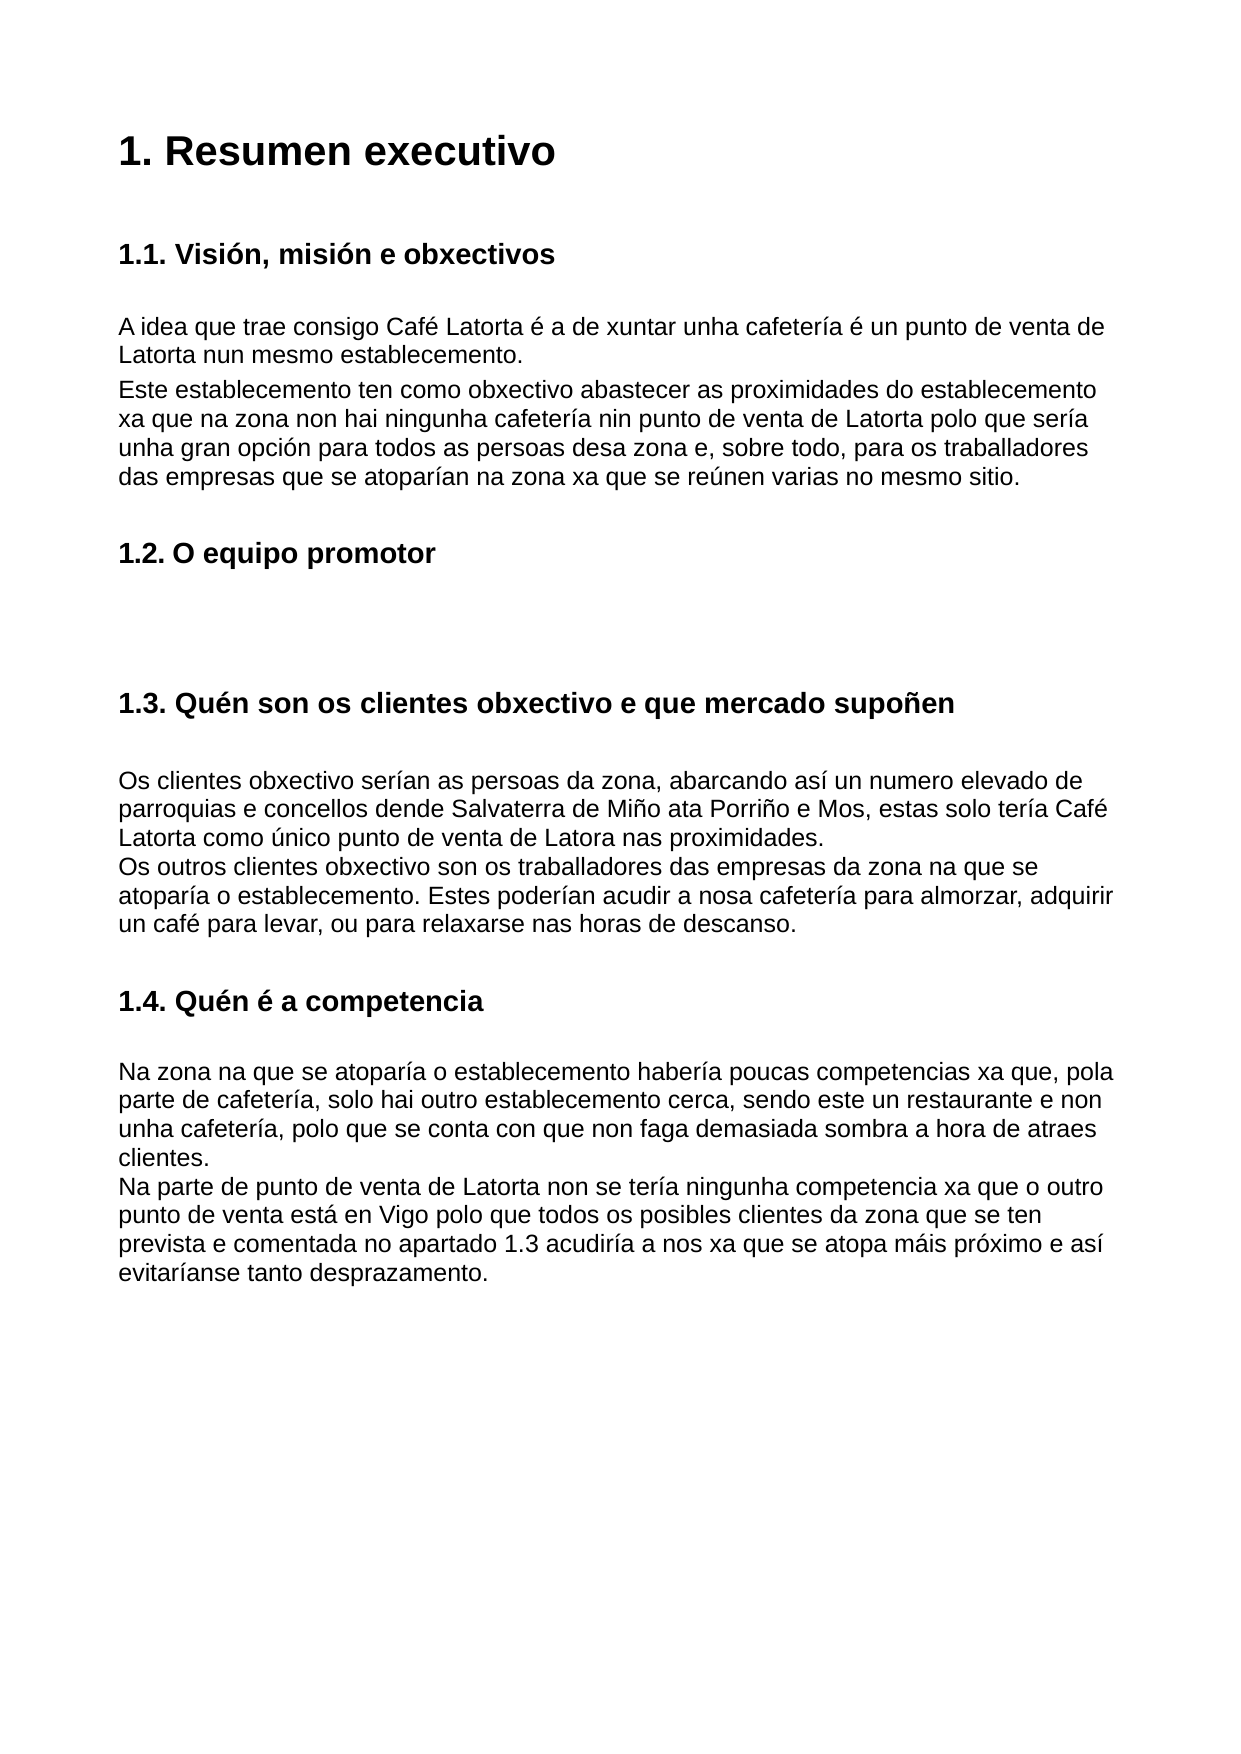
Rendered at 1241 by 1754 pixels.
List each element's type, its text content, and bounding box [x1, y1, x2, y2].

text 1.3. Quén son os clientes obxectivo e que mercado supoñen [118, 686, 1122, 719]
text 1.1. Visión, misión e obxectivos [118, 237, 1122, 270]
text Os clientes obxectivo serían as persoas da zona, abarcando así un numero elevado de parroquias e concellos dende Salvaterra de Miño ata Porriño e Mos, estas solo tería Café Latorta como único punto de venta de Latora nas proximidades. Os outros clientes obxectivo son os traballadores das empresas da zona na que se atoparía o establecemento. Estes poderían acudir a nosa cafetería para almorzar, adquirir un café para levar, ou para relaxarse nas horas de descanso. [118, 766, 1122, 938]
text Na zona na que se atoparía o establecemento habería poucas competencias xa que, pola parte de cafetería, solo hai outro establecemento cerca, sendo este un restaurante e non unha cafetería, polo que se conta con que non faga demasiada sombra a hora de atraes clientes. Na parte de punto de venta de Latorta non se tería ningunha competencia xa que o outro punto de venta está en Vigo polo que todos os posibles clientes da zona que se ten prevista e comentada no apartado 1.3 acudiría a nos xa que se atopa máis próximo e así evitaríanse tanto desprazamento. [118, 1057, 1122, 1287]
text Este establecemento ten como obxectivo abastecer as proximidades do establecemento xa que na zona non hai ningunha cafetería nin punto de venta de Latorta polo que sería unha gran opción para todos as persoas desa zona e, sobre todo, para os traballadores das empresas que se atoparían na zona xa que se reúnen varias no mesmo sitio. [118, 375, 1122, 490]
text A idea que trae consigo Café Latorta é a de xuntar unha cafetería é un punto de venta de Latorta nun mesmo establecemento. [118, 312, 1122, 369]
text 1.4. Quén é a competencia [118, 984, 1122, 1018]
text 1.2. O equipo promotor [118, 536, 1122, 570]
text 1. Resumen executivo [118, 126, 1122, 174]
